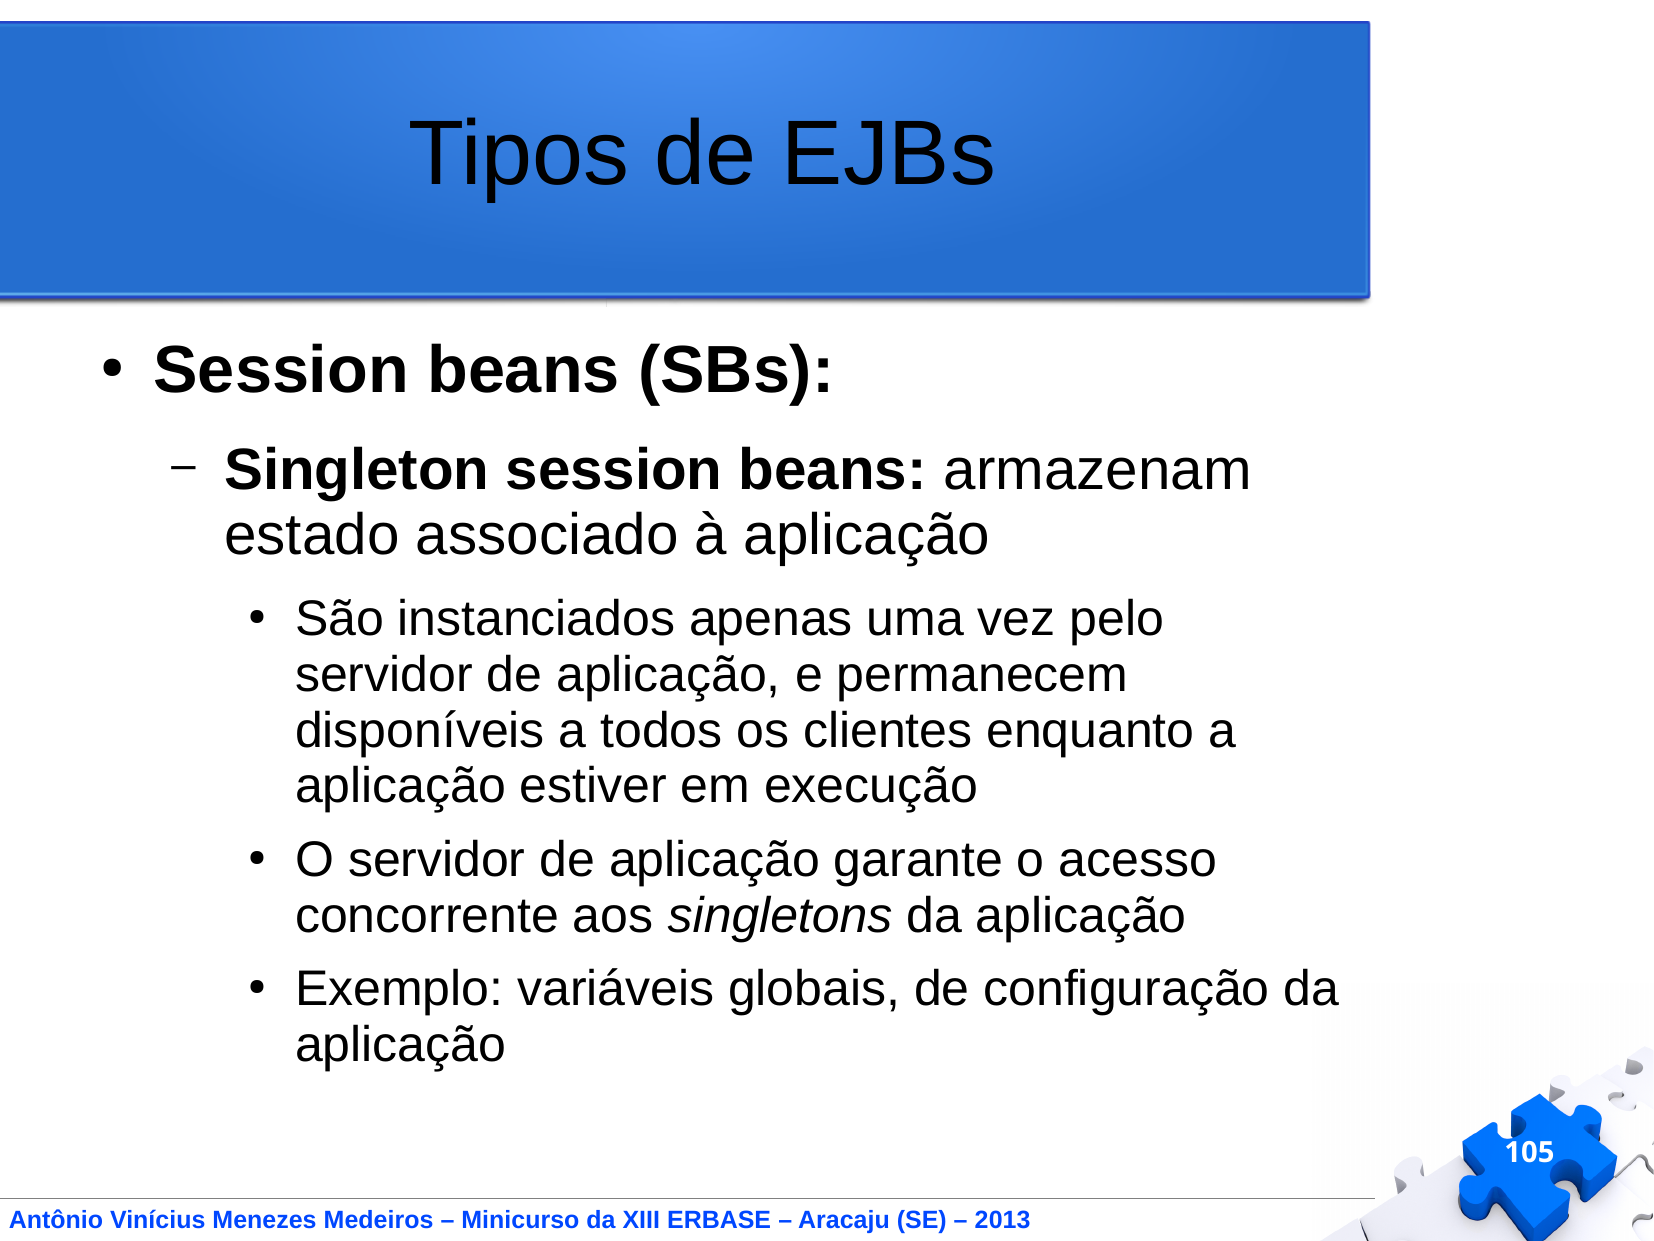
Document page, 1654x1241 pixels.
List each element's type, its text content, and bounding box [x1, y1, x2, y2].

picture [1311, 983, 1654, 1241]
title Tipos de EJBs [82, 49, 1323, 257]
picture [0, 21, 1375, 307]
list Session beans (SBs): Singleton session beans: armazenam estado associado à aplicação São instanciados apenas uma vez pelo servidor de aplicação, e permanecem disponíveis a todos os clientes enquanto a aplicação estiver em execução O servidor de aplicação garante o acesso concorrente aos singletons da aplicação Exemplo: variáveis globais, de configuração da aplicação [82, 332, 1356, 1182]
